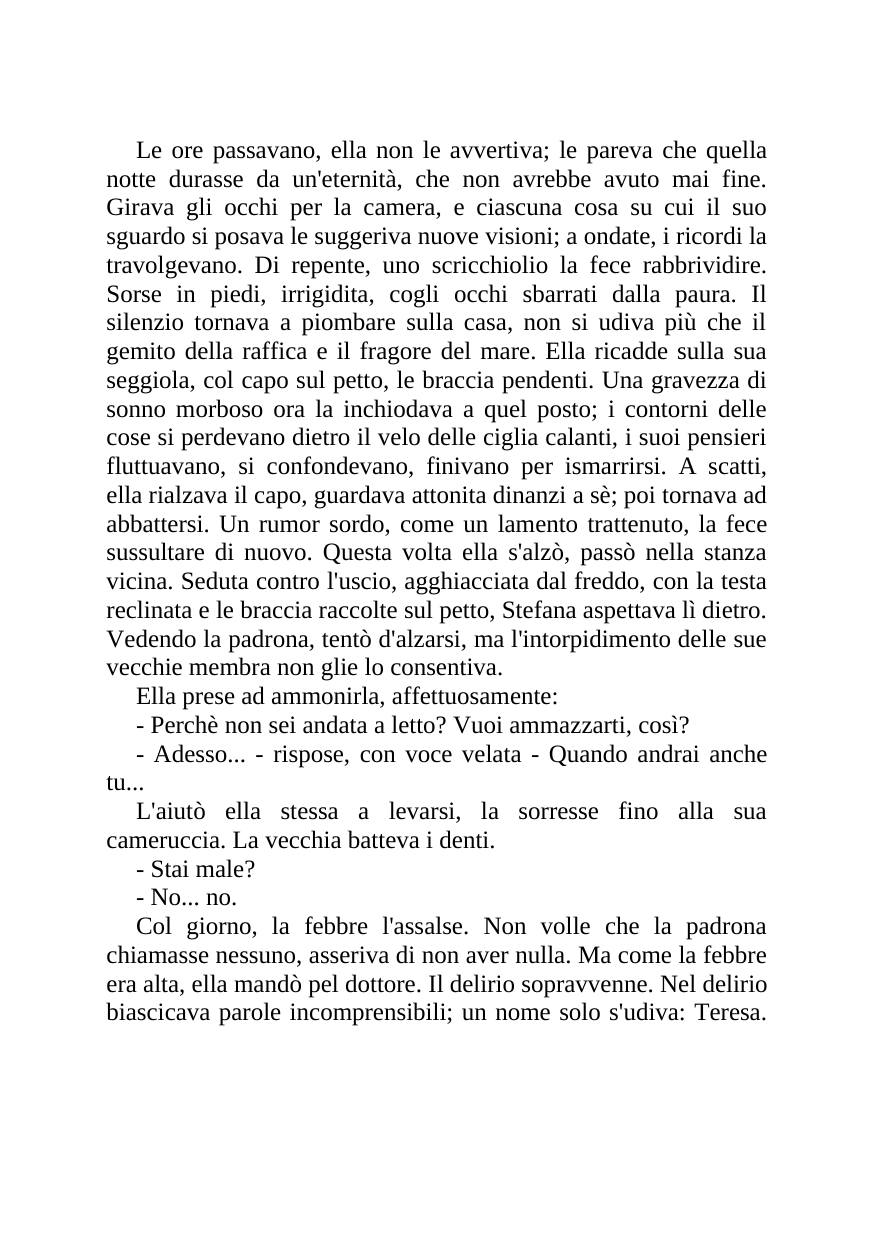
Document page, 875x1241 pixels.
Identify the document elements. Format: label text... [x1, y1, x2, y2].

text Col giorno, la febbre l'assalse. Non volle che la padrona chiamasse nessuno, asseriva di non aver nulla. Ma come la febbre era alta, ella mandò pel dottore. Il delirio sopravvenne. Nel delirio biascicava parole incomprensibili; un nome solo s'udiva: Teresa. [106, 911, 768, 1026]
text - No... no. [106, 882, 768, 911]
text Ella prese ad ammonirla, affettuosamente: [106, 681, 768, 710]
text - Adesso... - rispose, con voce velata - Quando andrai anche tu... [106, 739, 768, 796]
text - Perchè non sei andata a letto? Vuoi ammazzarti, così? [106, 710, 768, 739]
text - Stai male? [106, 854, 768, 882]
text L'aiutò ella stessa a levarsi, la sorresse fino alla sua cameruccia. La vecchia batteva i denti. [106, 796, 768, 854]
text Le ore passavano, ella non le avvertiva; le pareva che quella notte durasse da un'eternità, che non avrebbe avuto mai fine. Girava gli occhi per la camera, e ciascuna cosa su cui il suo sguardo si posava le suggeriva nuove visioni; a ondate, i ricordi la travolgevano. Di repente, uno scricchiolio la fece rabbrividire. Sorse in piedi, irrigidita, cogli occhi sbarrati dalla paura. Il silenzio tornava a piombare sulla casa, non si udiva più che il gemito della raffica e il fragore del mare. Ella ricadde sulla sua seggiola, col capo sul petto, le braccia pendenti. Una gravezza di sonno morboso ora la inchiodava a quel posto; i contorni delle cose si perdevano dietro il velo delle ciglia calanti, i suoi pensieri fluttuavano, si confondevano, finivano per ismarrirsi. A scatti, ella rialzava il capo, guardava attonita dinanzi a sè; poi tornava ad abbattersi. Un rumor sordo, come un lamento trattenuto, la fece sussultare di nuovo. Questa volta ella s'alzò, passò nella stanza vicina. Seduta contro l'uscio, agghiacciata dal freddo, con la testa reclinata e le braccia raccolte sul petto, Stefana aspettava lì dietro. Vedendo la padrona, tentò d'alzarsi, ma l'intorpidimento delle sue vecchie membra non glie lo consentiva. [106, 135, 768, 681]
